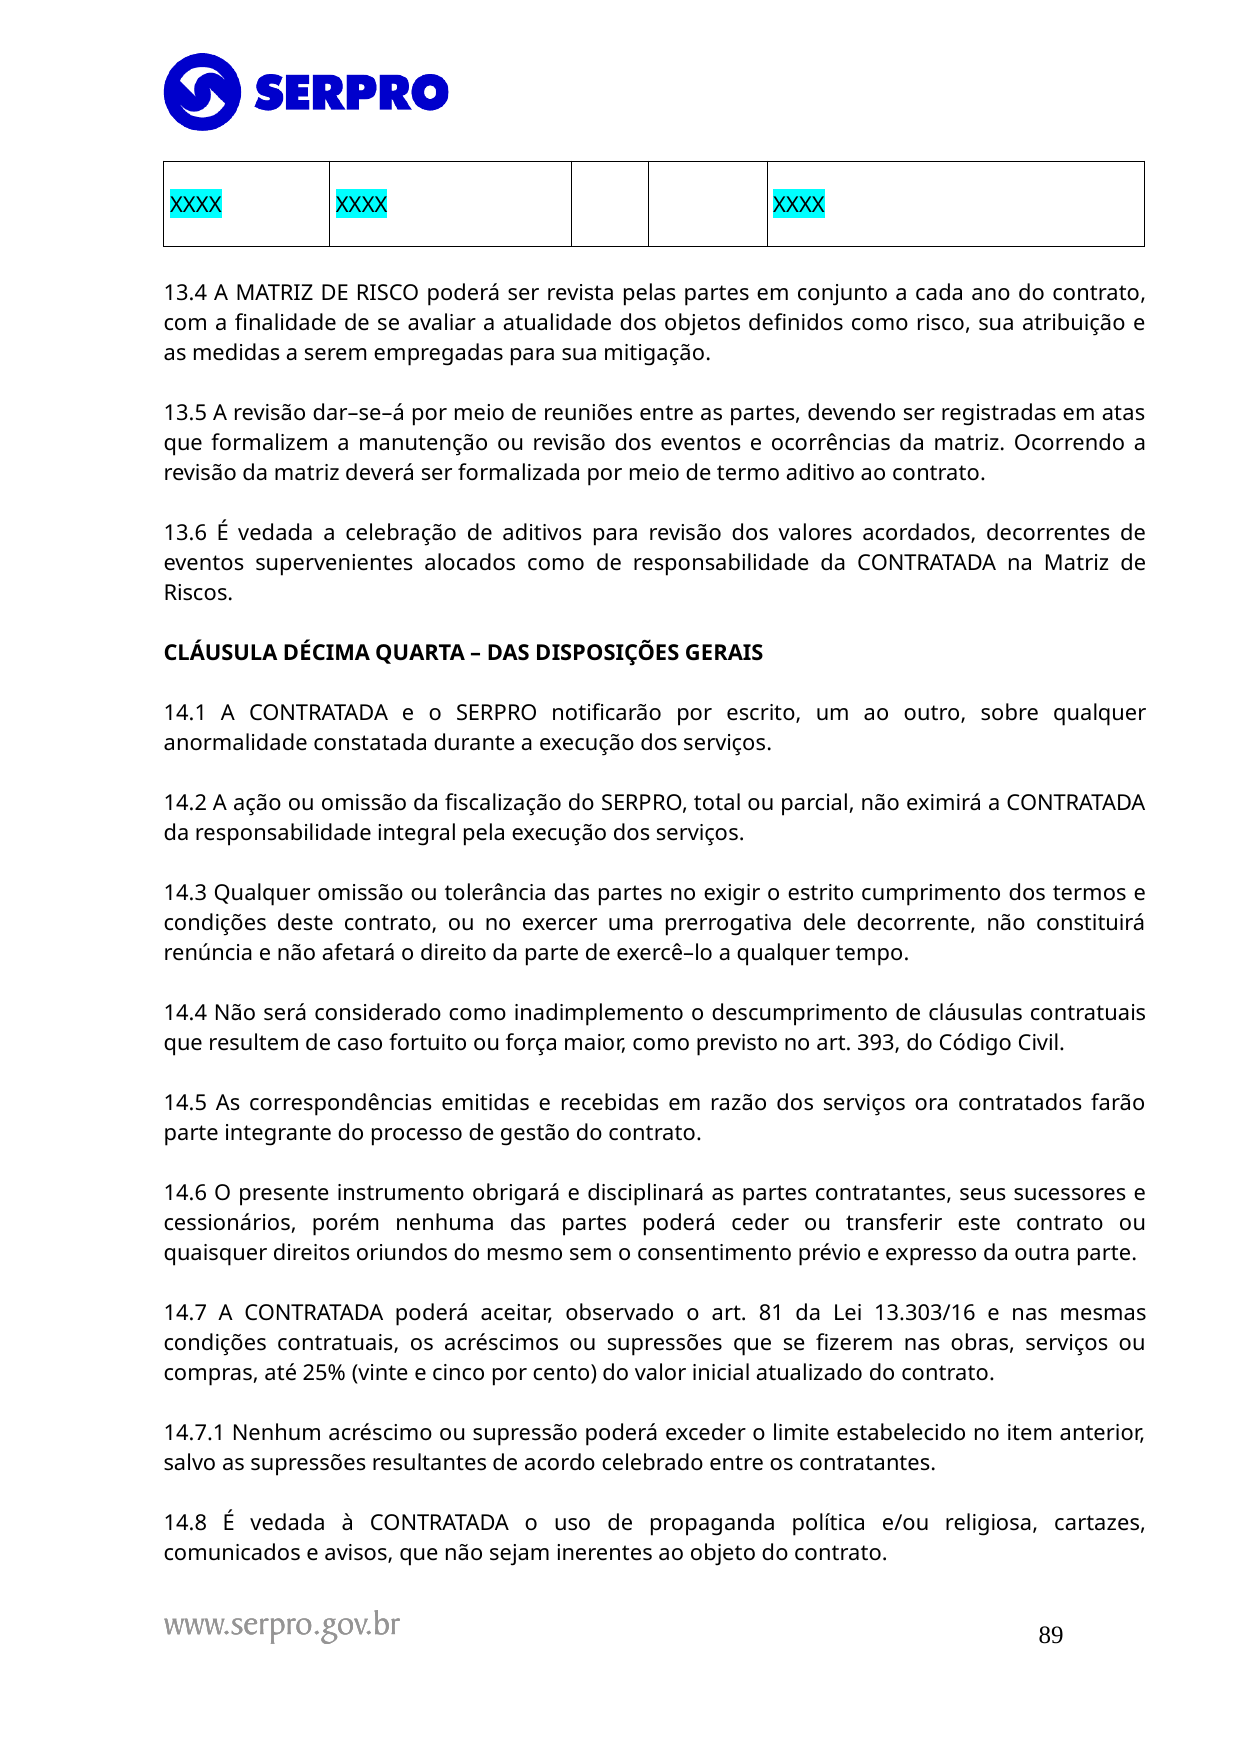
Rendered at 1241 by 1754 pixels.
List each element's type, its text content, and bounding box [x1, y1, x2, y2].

picture [163, 53, 449, 131]
picture [169, 1610, 395, 1644]
table_cell XXXX [768, 162, 1144, 246]
table_cell [649, 162, 767, 246]
text 14.4 Não será considerado como inadimplemento o descumprimento de cláusulas contratuais que resultem de caso fortuito ou força maior, como previsto no art. 393, do Código Civil. [163, 997, 1148, 1057]
table_cell XXXX [330, 162, 571, 246]
text 14.6 O presente instrumento obrigará e disciplinará as partes contratantes, seus sucessores e cessionários, porém nenhuma das partes poderá ceder ou transferir este contrato ou quaisquer direitos oriundos do mesmo sem o consentimento prévio e expresso da outra parte. [163, 1177, 1148, 1267]
text 14.8 É vedada à CONTRATADA o uso de propaganda política e/ou religiosa, cartazes, comunicados e avisos, que não sejam inerentes ao objeto do contrato. [163, 1507, 1148, 1567]
text 14.1 A CONTRATADA e o SERPRO notificarão por escrito, um ao outro, sobre qualquer anormalidade constatada durante a execução dos serviços. [163, 697, 1148, 757]
text 14.7.1 Nenhum acréscimo ou supressão poderá exceder o limite estabelecido no item anterior, salvo as supressões resultantes de acordo celebrado entre os contratantes. [163, 1417, 1148, 1477]
text 14.7 A CONTRATADA poderá aceitar, observado o art. 81 da Lei 13.303/16 e nas mesmas condições contratuais, os acréscimos ou supressões que se fizerem nas obras, serviços ou compras, até 25% (vinte e cinco por cento) do valor inicial atualizado do contrato. [163, 1297, 1148, 1387]
text 13.6 É vedada a celebração de aditivos para revisão dos valores acordados, decorrentes de eventos supervenientes alocados como de responsabilidade da CONTRATADA na Matriz de Riscos. [163, 517, 1148, 607]
text CLÁUSULA DÉCIMA QUARTA – DAS DISPOSIÇÕES GERAIS [163, 637, 1148, 667]
table_cell XXXX [164, 162, 329, 246]
text 14.3 Qualquer omissão ou tolerância das partes no exigir o estrito cumprimento dos termos e condições deste contrato, ou no exercer uma prerrogativa dele decorrente, não constituirá renúncia e não afetará o direito da parte de exercê–lo a qualquer tempo. [163, 877, 1148, 967]
text 13.5 A revisão dar–se–á por meio de reuniões entre as partes, devendo ser registradas em atas que formalizem a manutenção ou revisão dos eventos e ocorrências da matriz. Ocorrendo a revisão da matriz deverá ser formalizada por meio de termo aditivo ao contrato. [163, 397, 1148, 487]
text 14.5 As correspondências emitidas e recebidas em razão dos serviços ora contratados farão parte integrante do processo de gestão do contrato. [163, 1087, 1148, 1147]
table_cell [572, 162, 648, 246]
text 14.2 A ação ou omissão da fiscalização do SERPRO, total ou parcial, não eximirá a CONTRATADA da responsabilidade integral pela execução dos serviços. [163, 787, 1148, 847]
text 13.4 A MATRIZ DE RISCO poderá ser revista pelas partes em conjunto a cada ano do contrato, com a finalidade de se avaliar a atualidade dos objetos definidos como risco, sua atribuição e as medidas a serem empregadas para sua mitigação. [163, 277, 1148, 367]
